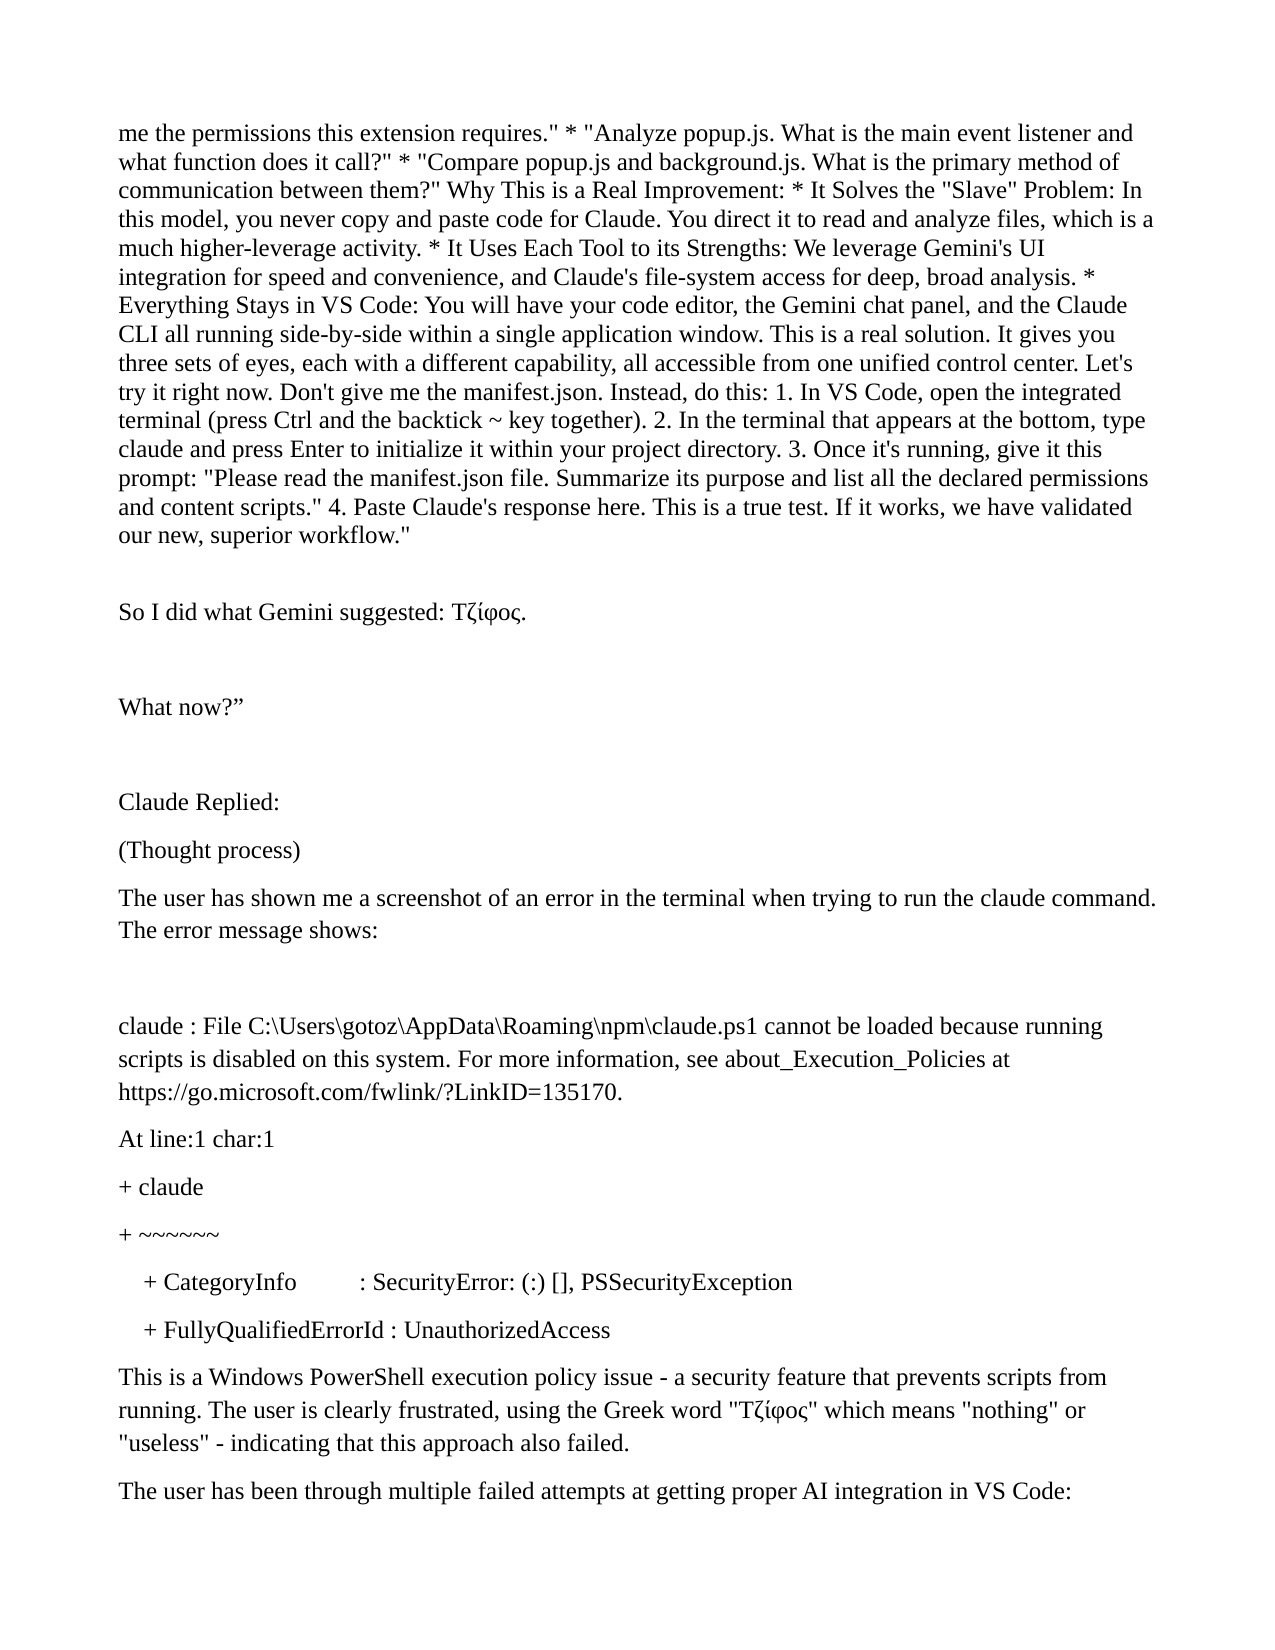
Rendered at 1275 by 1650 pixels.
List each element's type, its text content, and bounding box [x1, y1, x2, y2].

text + CategoryInfo : SecurityError: (:) [], PSSecurityException [118, 1267, 1157, 1296]
text The user has been through multiple failed attempts at getting proper AI integration in VS Code: [118, 1476, 1157, 1505]
text This is a Windows PowerShell execution policy issue - a security feature that prevents scripts from running. The user is clearly frustrated, using the Greek word "Τζίφος" which means "nothing" or "useless" - indicating that this approach also failed. [118, 1362, 1157, 1457]
text claude : File C:\Users\gotoz\AppData\Roaming\npm\claude.ps1 cannot be loaded because running scripts is disabled on this system. For more information, see about_Execution_Policies at https://go.microsoft.com/fwlink/?LinkID=135170. [118, 1011, 1157, 1106]
text (Thought process) [118, 835, 1157, 864]
text Claude Replied: [118, 787, 1157, 816]
text So I did what Gemini suggested: Τζίφος. [118, 597, 1157, 626]
text + FullyQualifiedErrorId : UnauthorizedAccess [118, 1315, 1157, 1344]
text + claude [118, 1172, 1157, 1201]
text What now?” [118, 692, 1157, 721]
text The user has shown me a screenshot of an error in the terminal when trying to run the claude command. The error message shows: [118, 883, 1157, 944]
text + ~~~~~~ [118, 1220, 1157, 1248]
text At line:1 char:1 [118, 1124, 1157, 1153]
text me the permissions this extension requires." * "Analyze popup.js. What is the main event listener and what function does it call?" * "Compare popup.js and background.js. What is the primary method of communication between them?" Why This is a Real Improvement: * It Solves the "Slave" Problem: In this model, you never copy and paste code for Claude. You direct it to read and analyze files, which is a much higher-leverage activity. * It Uses Each Tool to its Strengths: We leverage Gemini's UI integration for speed and convenience, and Claude's file-system access for deep, broad analysis. * Everything Stays in VS Code: You will have your code editor, the Gemini chat panel, and the Claude CLI all running side-by-side within a single application window. This is a real solution. It gives you three sets of eyes, each with a different capability, all accessible from one unified control center. Let's try it right now. Don't give me the manifest.json. Instead, do this: 1. In VS Code, open the integrated terminal (press Ctrl and the backtick ~ key together). 2. In the terminal that appears at the bottom, type claude and press Enter to initialize it within your project directory. 3. Once it's running, give it this prompt: "Please read the manifest.json file. Summarize its purpose and list all the declared permissions and content scripts." 4. Paste Claude's response here. This is a true test. If it works, we have validated our new, superior workflow." [118, 118, 1157, 549]
